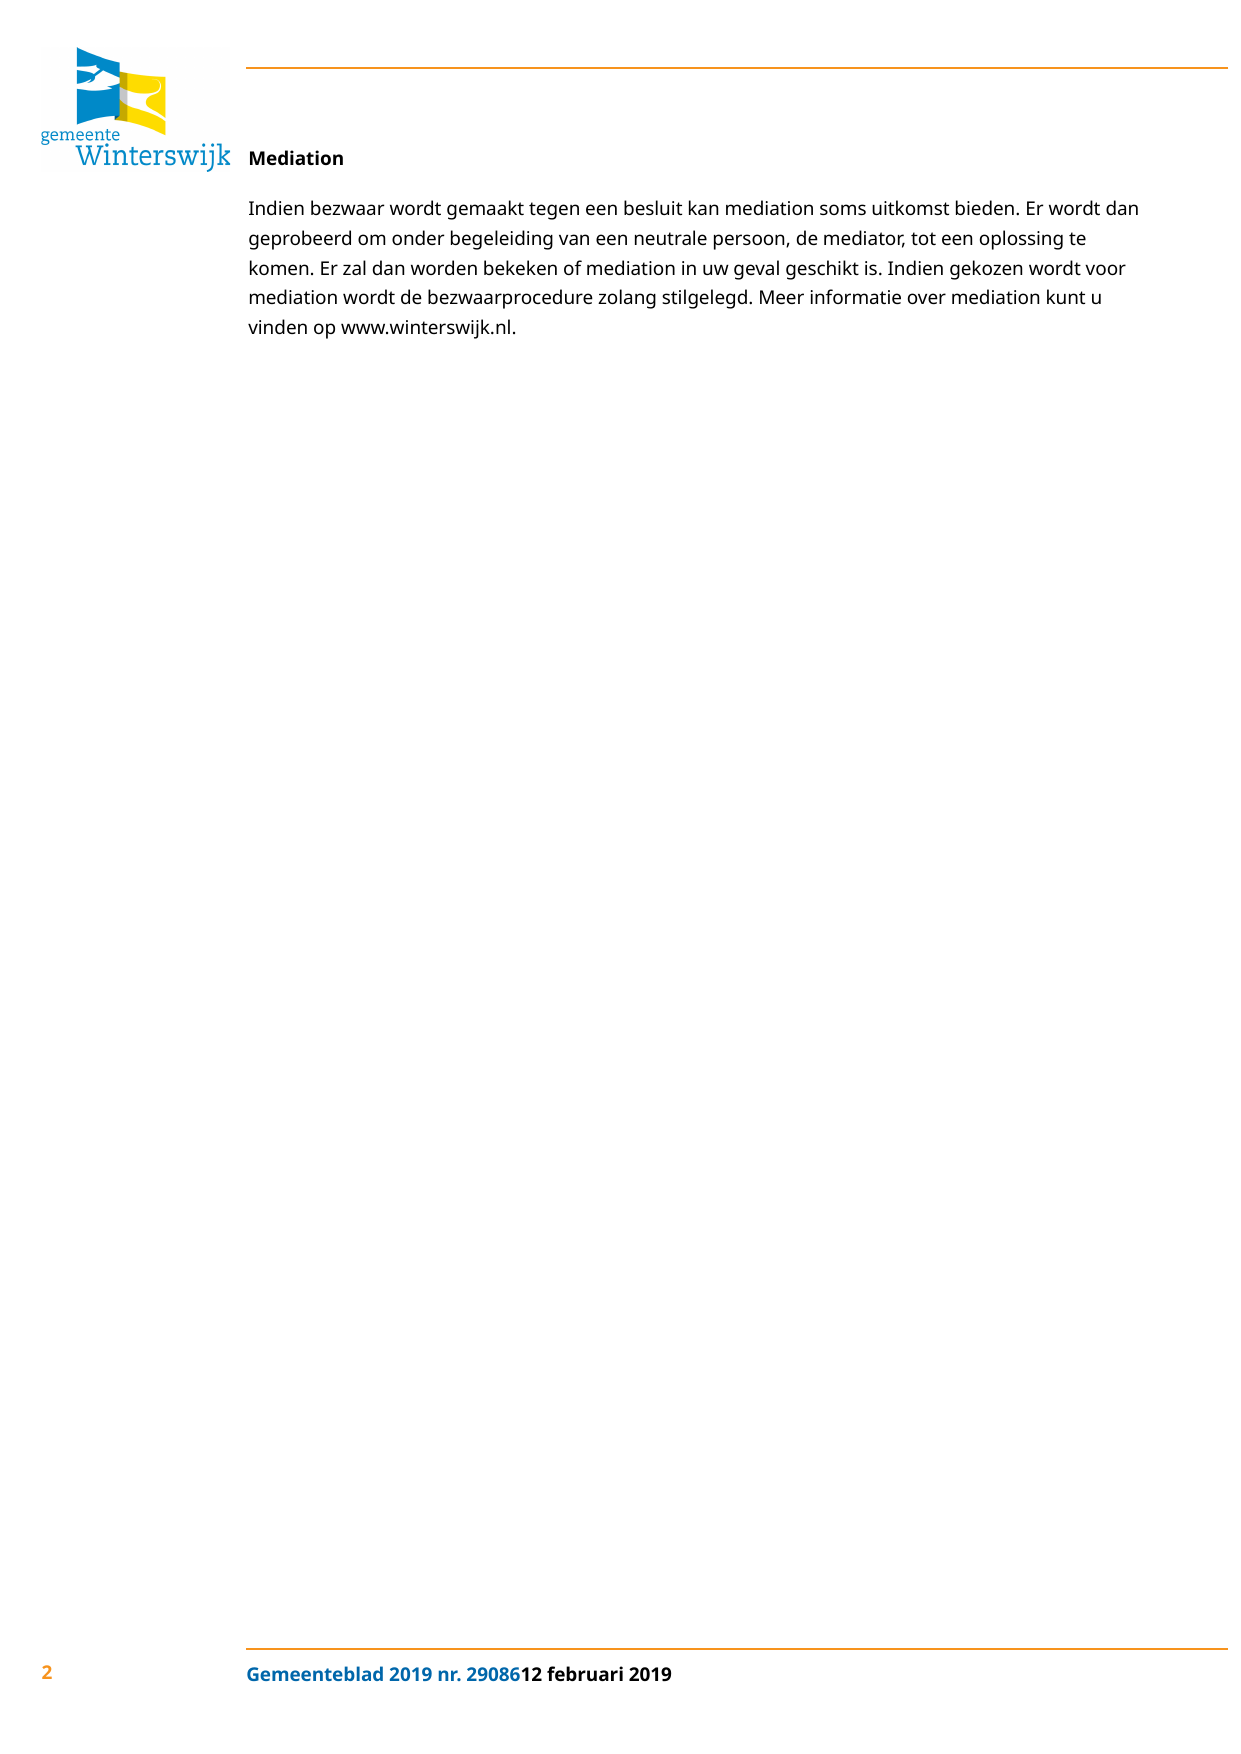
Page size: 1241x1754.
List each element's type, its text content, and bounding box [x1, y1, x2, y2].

text Mediation [248, 145, 1152, 171]
picture [41, 47, 231, 172]
picture [225, 153, 231, 162]
text Indien bezwaar wordt gemaakt tegen een besluit kan mediation soms uitkomst bieden. Er wordt dan geprobeerd om onder begeleiding van een neutrale persoon, de mediator, tot een oplossing te komen. Er zal dan worden bekeken of mediation in uw geval geschikt is. Indien gekozen wordt voor mediation wordt de bezwaarprocedure zolang stilgelegd. Meer informatie over mediation kunt u vinden op www.winterswijk.nl. [248, 196, 1152, 340]
